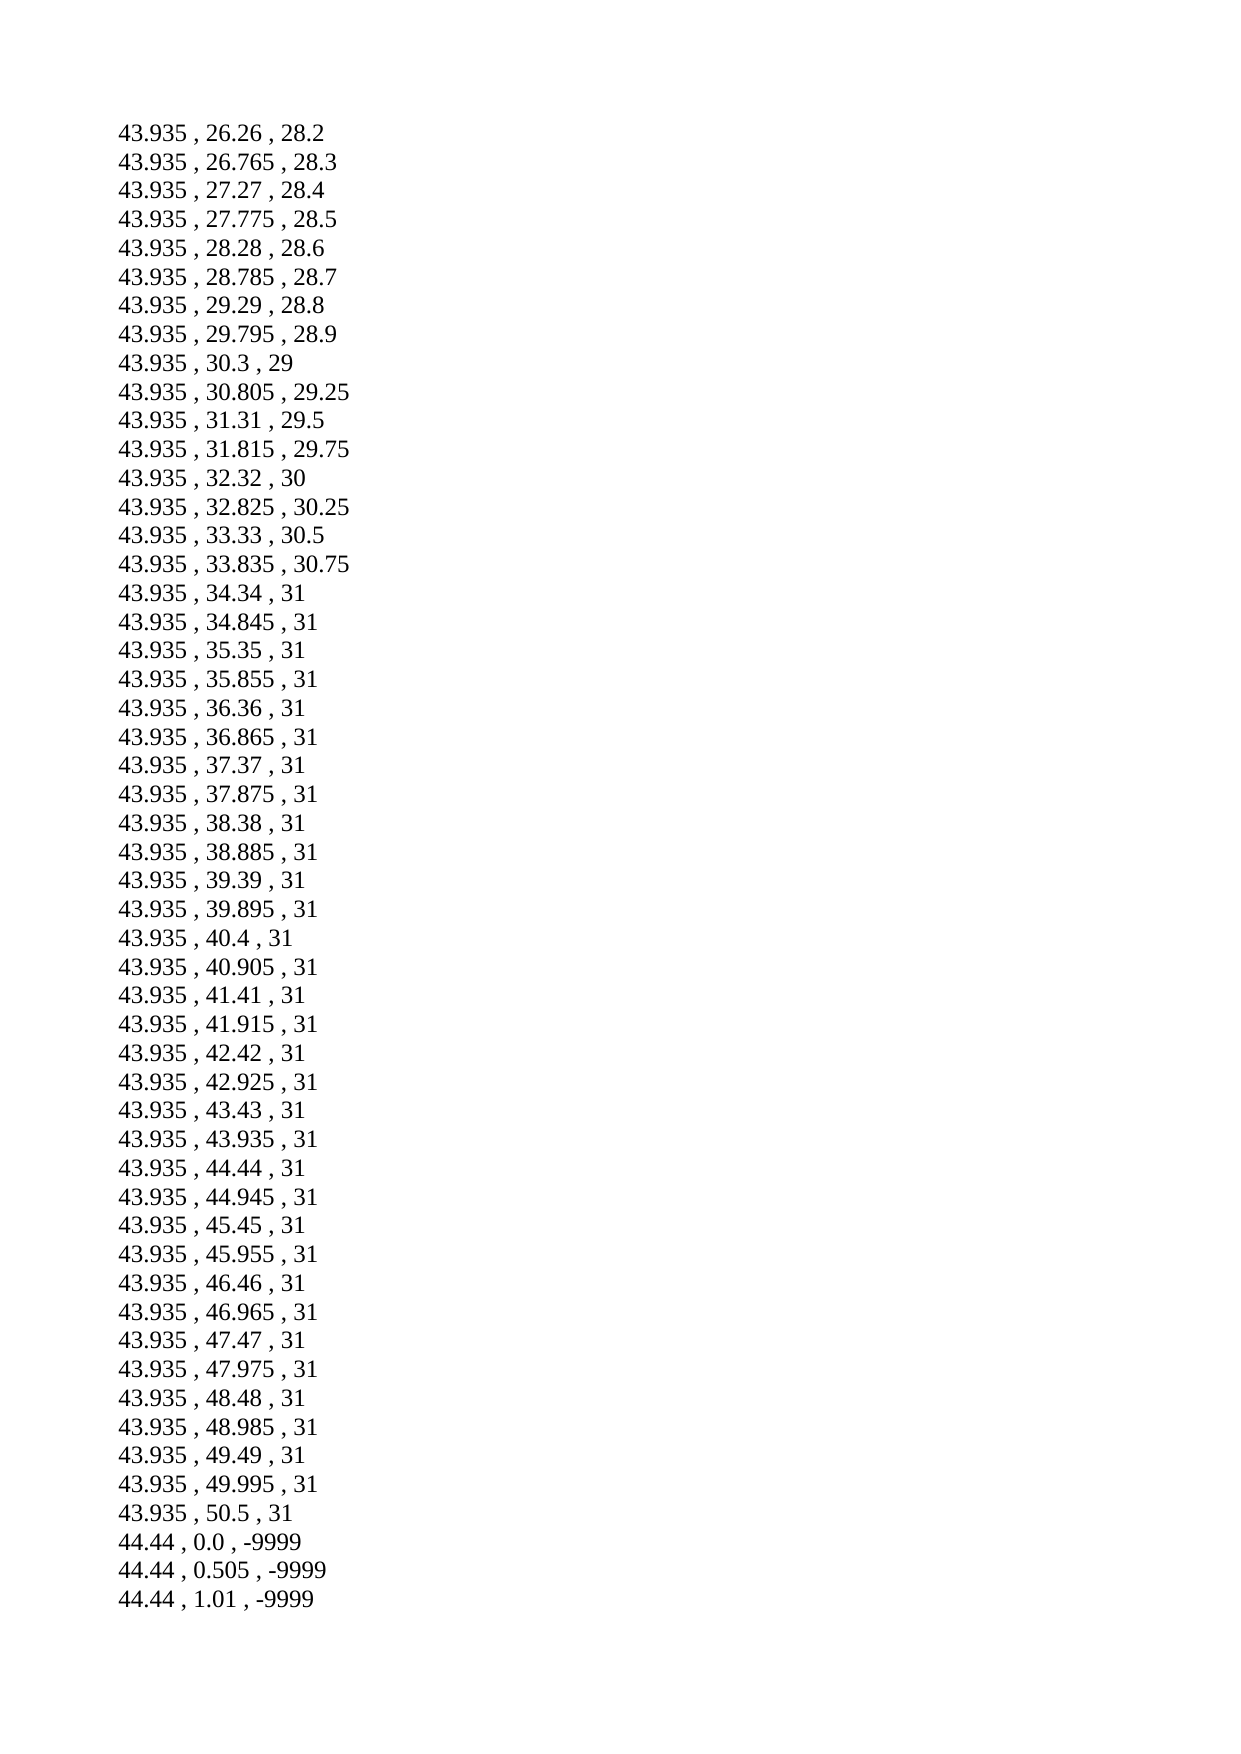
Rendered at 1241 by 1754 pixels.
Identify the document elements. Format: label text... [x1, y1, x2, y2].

text 43.935 , 45.45 , 31 [118, 1211, 1122, 1239]
text 43.935 , 40.905 , 31 [118, 952, 1122, 981]
text 43.935 , 42.925 , 31 [118, 1067, 1122, 1096]
text 43.935 , 26.765 , 28.3 [118, 147, 1122, 176]
text 43.935 , 49.49 , 31 [118, 1441, 1122, 1469]
text 43.935 , 29.29 , 28.8 [118, 291, 1122, 319]
text 43.935 , 47.975 , 31 [118, 1354, 1122, 1383]
text 43.935 , 43.43 , 31 [118, 1096, 1122, 1124]
text 43.935 , 41.41 , 31 [118, 981, 1122, 1009]
text 43.935 , 31.31 , 29.5 [118, 406, 1122, 434]
text 43.935 , 39.39 , 31 [118, 866, 1122, 894]
text 43.935 , 35.35 , 31 [118, 636, 1122, 664]
text 44.44 , 0.0 , -9999 [118, 1527, 1122, 1556]
text 43.935 , 32.825 , 30.25 [118, 492, 1122, 521]
text 44.44 , 0.505 , -9999 [118, 1556, 1122, 1584]
text 43.935 , 39.895 , 31 [118, 894, 1122, 923]
text 43.935 , 30.3 , 29 [118, 348, 1122, 377]
text 43.935 , 37.875 , 31 [118, 779, 1122, 808]
text 43.935 , 46.965 , 31 [118, 1297, 1122, 1326]
text 43.935 , 47.47 , 31 [118, 1326, 1122, 1354]
text 43.935 , 42.42 , 31 [118, 1038, 1122, 1067]
text 43.935 , 34.34 , 31 [118, 578, 1122, 607]
text 43.935 , 33.33 , 30.5 [118, 521, 1122, 549]
text 43.935 , 33.835 , 30.75 [118, 549, 1122, 578]
text 43.935 , 40.4 , 31 [118, 923, 1122, 952]
text 43.935 , 26.26 , 28.2 [118, 118, 1122, 147]
text 43.935 , 36.865 , 31 [118, 722, 1122, 751]
text 44.44 , 1.01 , -9999 [118, 1584, 1122, 1613]
text 43.935 , 30.805 , 29.25 [118, 377, 1122, 406]
text 43.935 , 32.32 , 30 [118, 463, 1122, 492]
text 43.935 , 43.935 , 31 [118, 1124, 1122, 1153]
text 43.935 , 38.885 , 31 [118, 837, 1122, 866]
text 43.935 , 29.795 , 28.9 [118, 319, 1122, 348]
text 43.935 , 27.27 , 28.4 [118, 176, 1122, 204]
text 43.935 , 44.945 , 31 [118, 1182, 1122, 1211]
text 43.935 , 48.985 , 31 [118, 1412, 1122, 1441]
text 43.935 , 28.785 , 28.7 [118, 262, 1122, 291]
text 43.935 , 48.48 , 31 [118, 1383, 1122, 1412]
text 43.935 , 28.28 , 28.6 [118, 233, 1122, 262]
text 43.935 , 46.46 , 31 [118, 1268, 1122, 1297]
text 43.935 , 35.855 , 31 [118, 664, 1122, 693]
text 43.935 , 34.845 , 31 [118, 607, 1122, 636]
text 43.935 , 37.37 , 31 [118, 751, 1122, 779]
text 43.935 , 27.775 , 28.5 [118, 204, 1122, 233]
text 43.935 , 38.38 , 31 [118, 808, 1122, 837]
text 43.935 , 44.44 , 31 [118, 1153, 1122, 1182]
text 43.935 , 49.995 , 31 [118, 1469, 1122, 1498]
text 43.935 , 50.5 , 31 [118, 1498, 1122, 1527]
text 43.935 , 45.955 , 31 [118, 1239, 1122, 1268]
text 43.935 , 36.36 , 31 [118, 693, 1122, 722]
text 43.935 , 31.815 , 29.75 [118, 434, 1122, 463]
text 43.935 , 41.915 , 31 [118, 1009, 1122, 1038]
